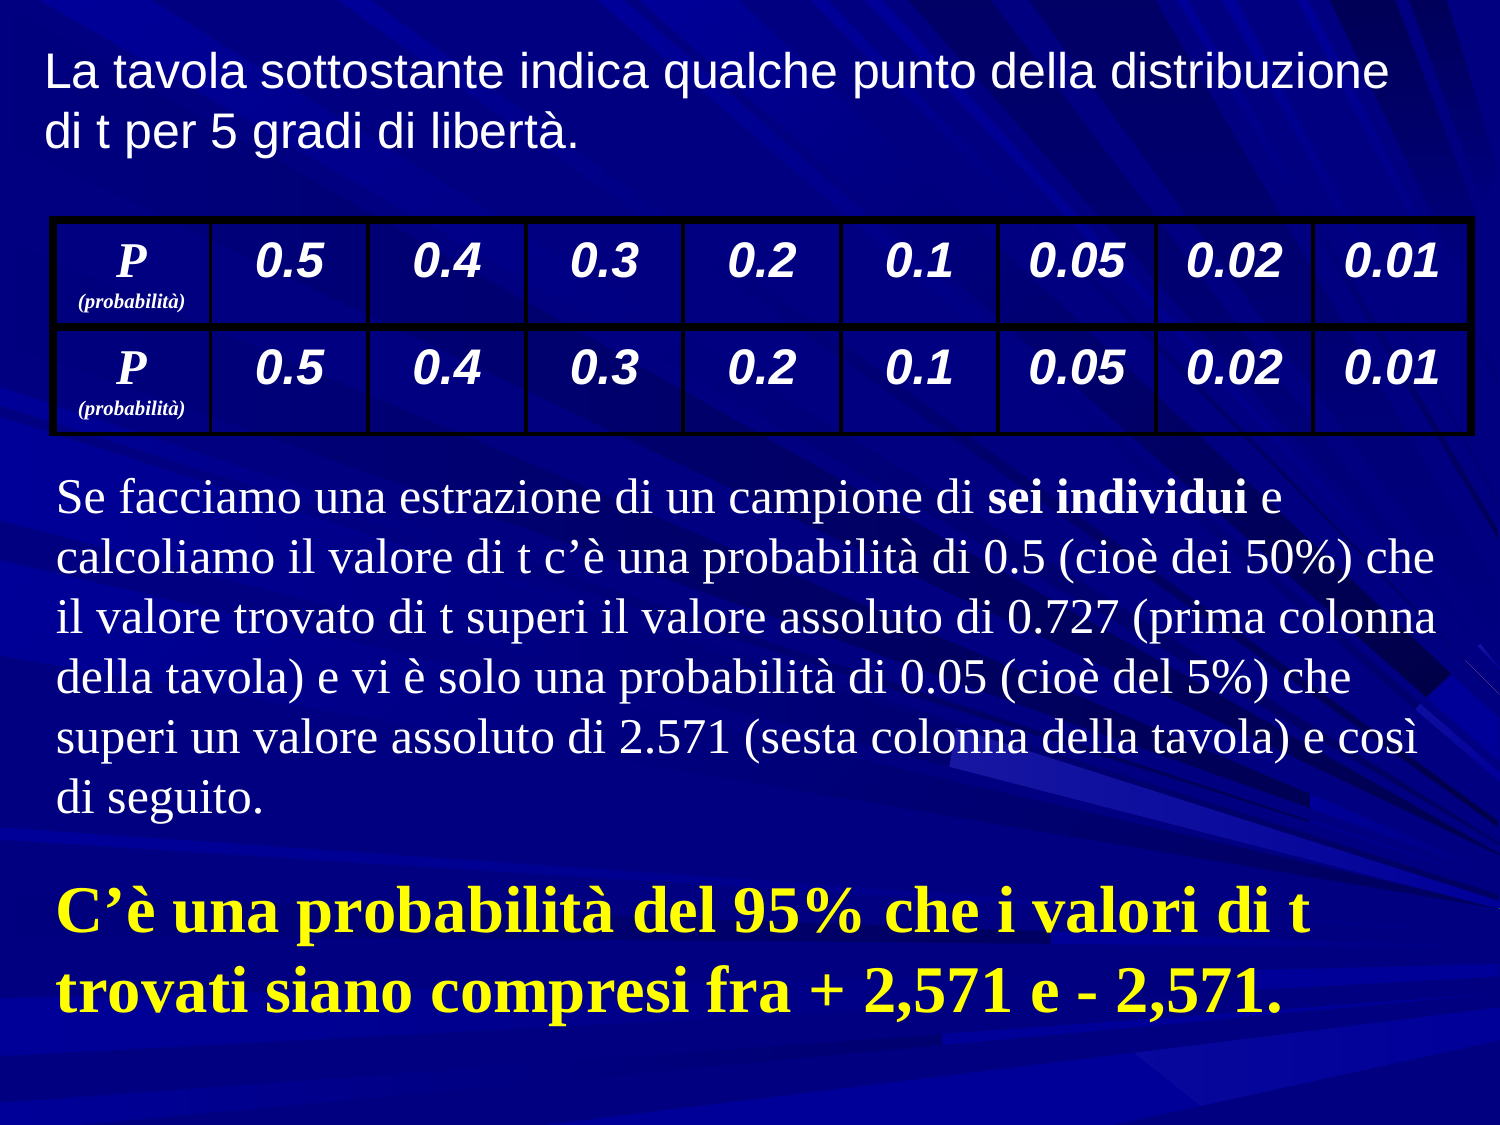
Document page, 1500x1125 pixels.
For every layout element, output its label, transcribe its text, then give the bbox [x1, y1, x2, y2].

table_cell 0.02 [1158, 331, 1311, 432]
table_cell 0.05 [1000, 331, 1154, 432]
table_header P (probabilità) [57, 224, 209, 323]
table_cell 0.01 [1315, 331, 1467, 432]
table_cell 0.3 [528, 331, 681, 432]
table_header 0.01 [1315, 224, 1467, 323]
table_cell 0.4 [370, 331, 524, 432]
table_cell P (probabilità) [57, 331, 209, 432]
table_header 0.5 [212, 224, 366, 323]
text_box Se facciamo una estrazione di un campione di sei individui e calcoliamo il valore di t c’è una probabilità di 0.5 (cioè dei 50%) che il valore trovato di t superi il valore assoluto di 0.727 (prima colonna della tavola) e vi è solo una probabilità di 0.05 (cioè del 5%) che superi un valore assoluto di 2.571 (sesta colonna della tavola) e così di seguito. C’è una probabilità del 95% che i valori di t trovati siano compresi fra + 2,571 e - 2,571. [41, 456, 1471, 1034]
table_header 0.4 [370, 224, 524, 323]
table_header 0.05 [1000, 224, 1154, 323]
table_header 0.2 [685, 224, 839, 323]
table_header 0.1 [843, 224, 996, 323]
text_box La tavola sottostante indica qualche punto della distribuzione di t per 5 gradi di libertà. [29, 30, 1447, 167]
table_cell 0.1 [843, 331, 996, 432]
table_cell 0.2 [685, 331, 839, 432]
table_header 0.02 [1158, 224, 1311, 323]
table_cell 0.5 [212, 331, 366, 432]
table_header 0.3 [528, 224, 681, 323]
